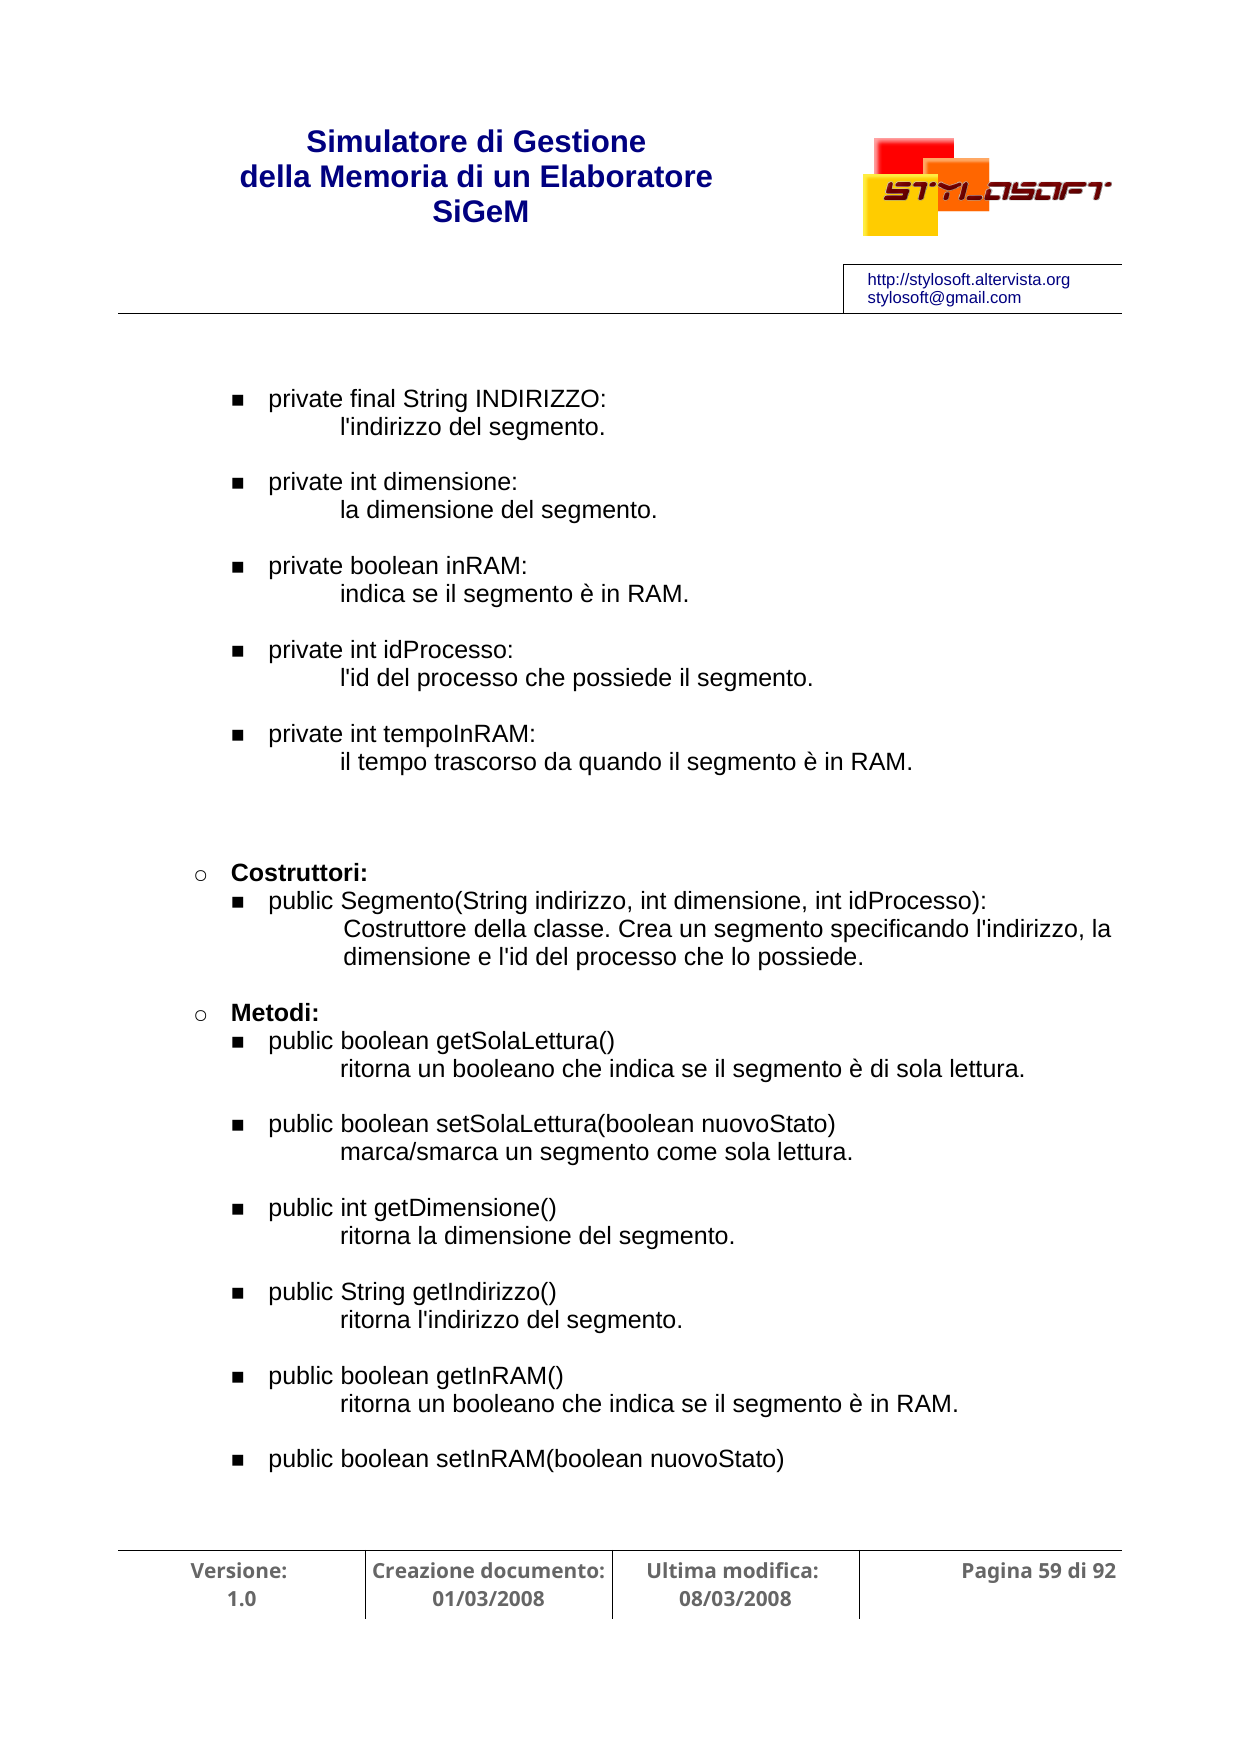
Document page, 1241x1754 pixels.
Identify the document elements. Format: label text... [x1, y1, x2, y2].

picture [848, 123, 1117, 247]
list private int dimensione: [231, 468, 1122, 496]
list public String getIndirizzo() [231, 1278, 1122, 1306]
list public boolean setInRAM(boolean nuovoStato) [231, 1445, 1122, 1473]
text il tempo trascorso da quando il segmento è in RAM. [118, 747, 1122, 775]
list public boolean getSolaLettura() [231, 1027, 1122, 1054]
text l'indirizzo del segmento. [118, 412, 1122, 440]
list private boolean inRAM: [231, 552, 1122, 580]
list public boolean getInRAM() [231, 1362, 1122, 1389]
list public Segmento(String indirizzo, int dimensione, int idProcesso): [231, 887, 1122, 915]
text ritorna un booleano che indica se il segmento è in RAM. [118, 1389, 1122, 1417]
list public int getDimensione() [231, 1194, 1122, 1222]
list Costruttore della classe. Crea un segmento specificando l'indirizzo, la dimensione e l'id del processo che lo possiede. [306, 915, 1122, 971]
list Metodi: [193, 999, 1122, 1027]
list private int idProcesso: [231, 636, 1122, 664]
text ritorna la dimensione del segmento. [118, 1222, 1122, 1250]
list private int tempoInRAM: [231, 719, 1122, 747]
text marca/smarca un segmento come sola lettura. [118, 1138, 1122, 1166]
text ritorna l'indirizzo del segmento. [118, 1306, 1122, 1334]
text ritorna un booleano che indica se il segmento è di sola lettura. [118, 1054, 1122, 1082]
text la dimensione del segmento. [118, 496, 1122, 524]
list private final String INDIRIZZO: [231, 384, 1122, 412]
text l'id del processo che possiede il segmento. [118, 664, 1122, 692]
text indica se il segmento è in RAM. [118, 580, 1122, 608]
list public boolean setSolaLettura(boolean nuovoStato) [231, 1110, 1122, 1138]
list Costruttori: [193, 859, 1122, 887]
